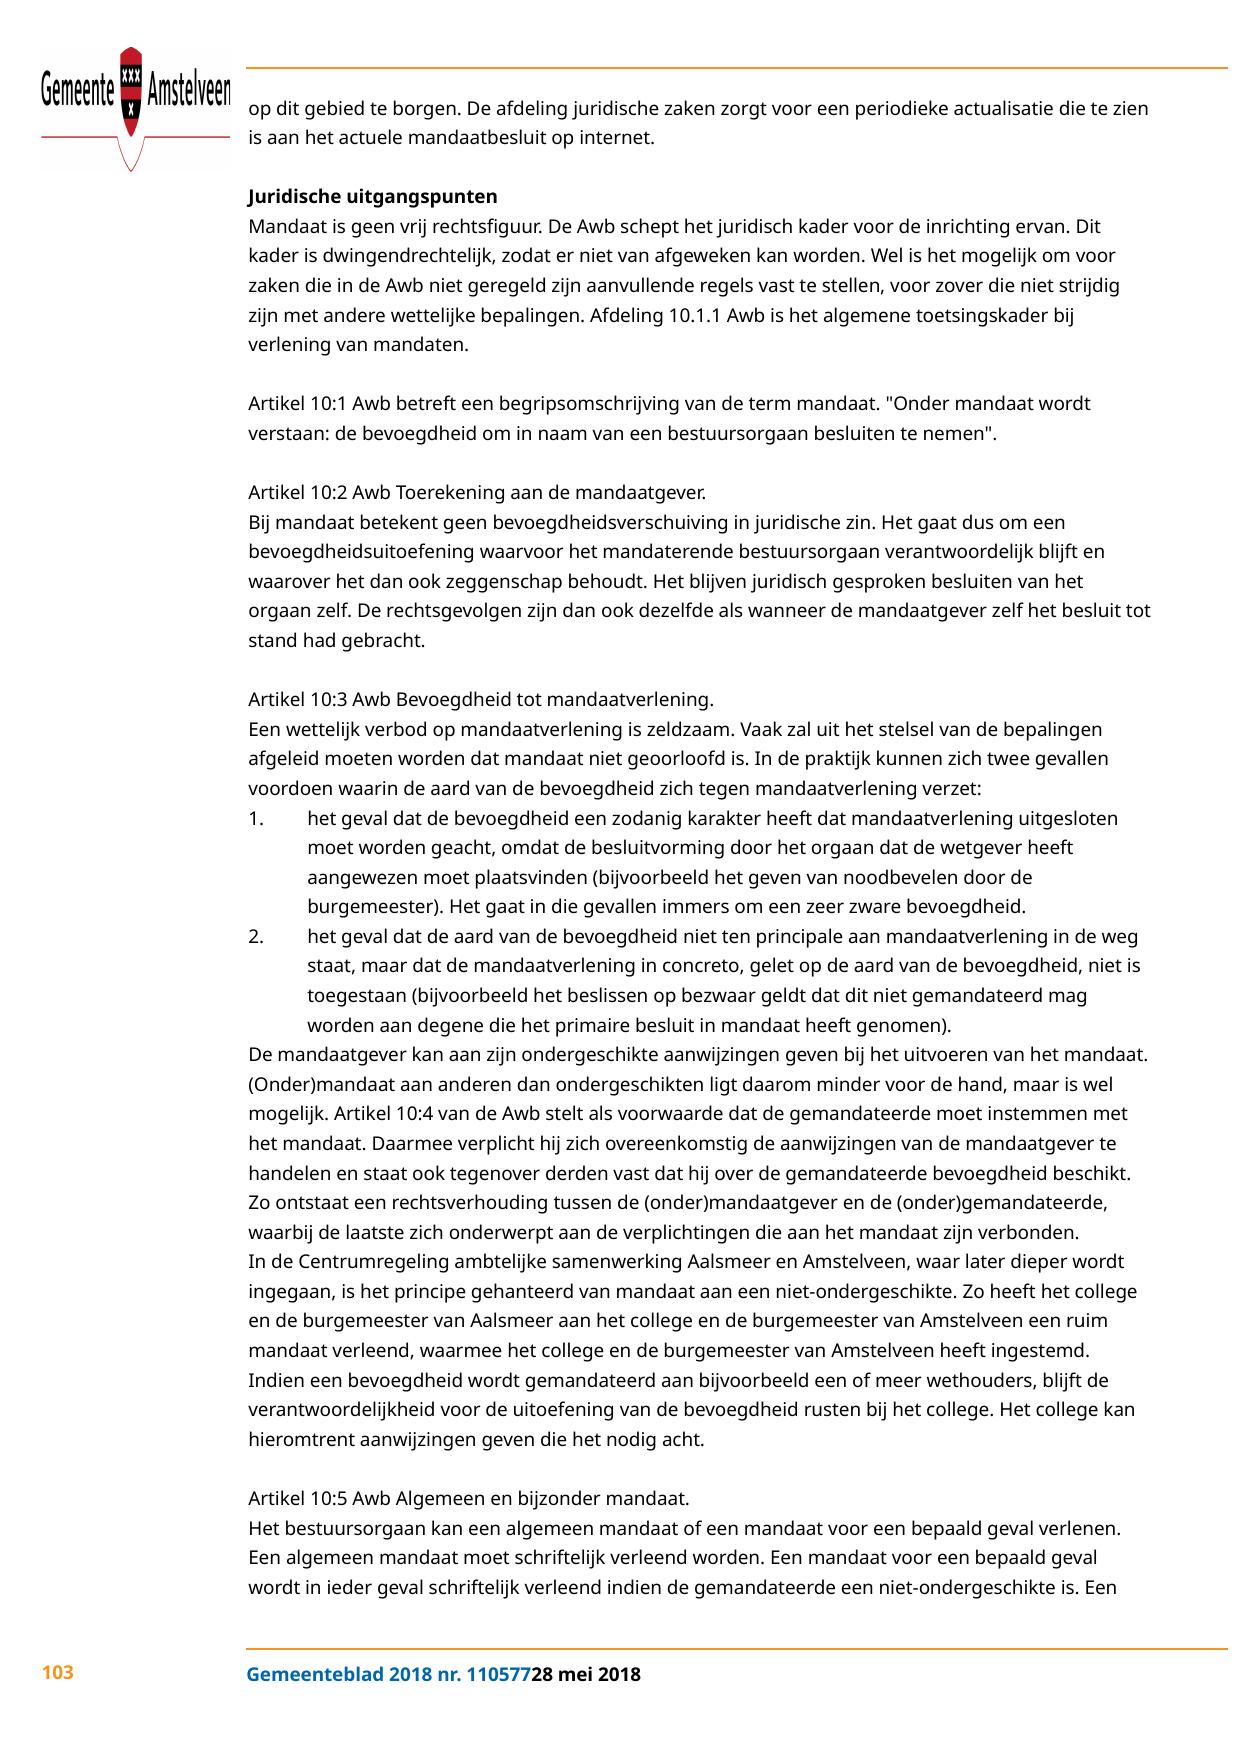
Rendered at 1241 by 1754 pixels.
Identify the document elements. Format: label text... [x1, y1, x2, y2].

text In de Centrumregeling ambtelijke samenwerking Aalsmeer en Amstelveen, waar later dieper wordt ingegaan, is het principe gehanteerd van mandaat aan een niet-ondergeschikte. Zo heeft het college en de burgemeester van Aalsmeer aan het college en de burgemeester van Amstelveen een ruim mandaat verleend, waarmee het college en de burgemeester van Amstelveen heeft ingestemd. [248, 1248, 1152, 1363]
text Bij mandaat betekent geen bevoegdheidsverschuiving in juridische zin. Het gaat dus om een bevoegdheidsuitoefening waarvoor het mandaterende bestuursorgaan verantwoordelijk blijft en waarover het dan ook zeggenschap behoudt. Het blijven juridisch gesproken besluiten van het orgaan zelf. De rechtsgevolgen zijn dan ook dezelfde als wanneer de mandaatgever zelf het besluit tot stand had gebracht. [248, 509, 1152, 653]
text op dit gebied te borgen. De afdeling juridische zaken zorgt voor een periodieke actualisatie die te zien is aan het actuele mandaatbesluit op internet. [248, 95, 1152, 150]
text Artikel 10:1 Awb betreft een begripsomschrijving van de term mandaat. "Onder mandaat wordt verstaan: de bevoegdheid om in naam van een bestuursorgaan besluiten te nemen". [248, 391, 1152, 446]
text Een wettelijk verbod op mandaatverlening is zeldzaam. Vaak zal uit het stelsel van de bepalingen afgeleid moeten worden dat mandaat niet geoorloofd is. In de praktijk kunnen zich twee gevallen voordoen waarin de aard van de bevoegdheid zich tegen mandaatverlening verzet: [248, 716, 1152, 801]
text Artikel 10:3 Awb Bevoegdheid tot mandaatverlening. [248, 686, 1152, 712]
text (Onder)mandaat aan anderen dan ondergeschikten ligt daarom minder voor de hand, maar is wel mogelijk. Artikel 10:4 van de Awb stelt als voorwaarde dat de gemandateerde moet instemmen met het mandaat. Daarmee verplicht hij zich overeenkomstig de aanwijzingen van de mandaatgever te handelen en staat ook tegenover derden vast dat hij over de gemandateerde bevoegdheid beschikt. Zo ontstaat een rechtsverhouding tussen de (onder)mandaatgever en de (onder)gemandateerde, waarbij de laatste zich onderwerpt aan de verplichtingen die aan het mandaat zijn verbonden. [248, 1071, 1152, 1245]
text De mandaatgever kan aan zijn ondergeschikte aanwijzingen geven bij het uitvoeren van het mandaat. [248, 1041, 1152, 1067]
list het geval dat de aard van de bevoegdheid niet ten principale aan mandaatverlening in de weg staat, maar dat de mandaatverlening in concreto, gelet op de aard van de bevoegdheid, niet is toegestaan (bijvoorbeeld het beslissen op bezwaar geldt dat dit niet gemandateerd mag worden aan degene die het primaire besluit in mandaat heeft genomen). [248, 923, 1152, 1038]
picture [41, 47, 231, 172]
text Artikel 10:5 Awb Algemeen en bijzonder mandaat. [248, 1485, 1152, 1511]
list het geval dat de bevoegdheid een zodanig karakter heeft dat mandaatverlening uitgesloten moet worden geacht, omdat de besluitvorming door het orgaan dat de wetgever heeft aangewezen moet plaatsvinden (bijvoorbeeld het geven van noodbevelen door de burgemeester). Het gaat in die gevallen immers om een zeer zware bevoegdheid. [248, 805, 1152, 919]
text Mandaat is geen vrij rechtsfiguur. De Awb schept het juridisch kader voor de inrichting ervan. Dit kader is dwingendrechtelijk, zodat er niet van afgeweken kan worden. Wel is het mogelijk om voor zaken die in de Awb niet geregeld zijn aanvullende regels vast te stellen, voor zover die niet strijdig zijn met andere wettelijke bepalingen. Afdeling 10.1.1 Awb is het algemene toetsingskader bij verlening van mandaten. [248, 213, 1152, 357]
text Indien een bevoegdheid wordt gemandateerd aan bijvoorbeeld een of meer wethouders, blijft de verantwoordelijkheid voor de uitoefening van de bevoegdheid rusten bij het college. Het college kan hieromtrent aanwijzingen geven die het nodig acht. [248, 1367, 1152, 1452]
text Artikel 10:2 Awb Toerekening aan de mandaatgever. [248, 479, 1152, 505]
text Juridische uitgangspunten [248, 183, 1152, 209]
text Het bestuursorgaan kan een algemeen mandaat of een mandaat voor een bepaald geval verlenen. Een algemeen mandaat moet schriftelijk verleend worden. Een mandaat voor een bepaald geval wordt in ieder geval schriftelijk verleend indien de gemandateerde een niet-ondergeschikte is. Een [248, 1515, 1152, 1600]
